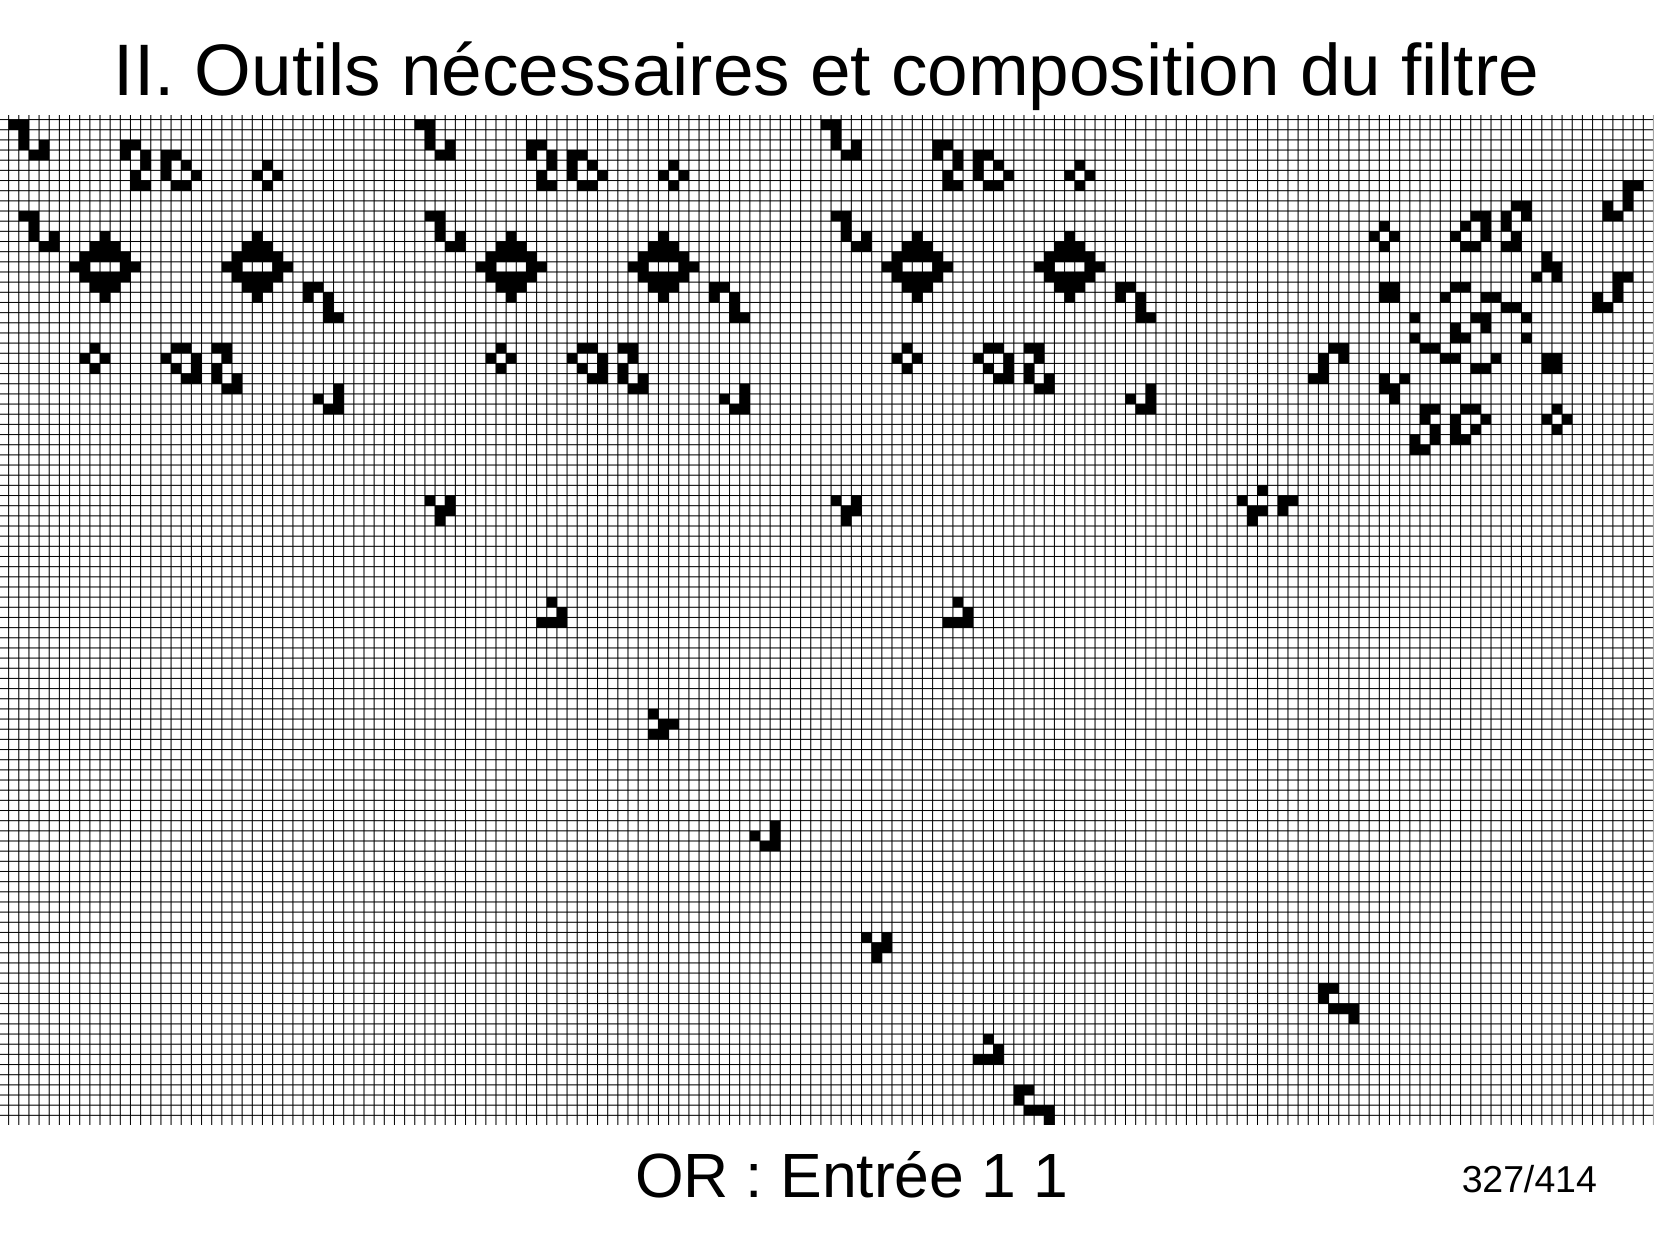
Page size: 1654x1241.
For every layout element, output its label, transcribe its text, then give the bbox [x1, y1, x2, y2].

text_box <number>/414 [1447, 1151, 1654, 1209]
picture [0, 115, 1654, 1125]
title II. Outils nécessaires et composition du filtre [82, 0, 1572, 174]
text_box OR : Entrée 1 1 [620, 1133, 1084, 1219]
